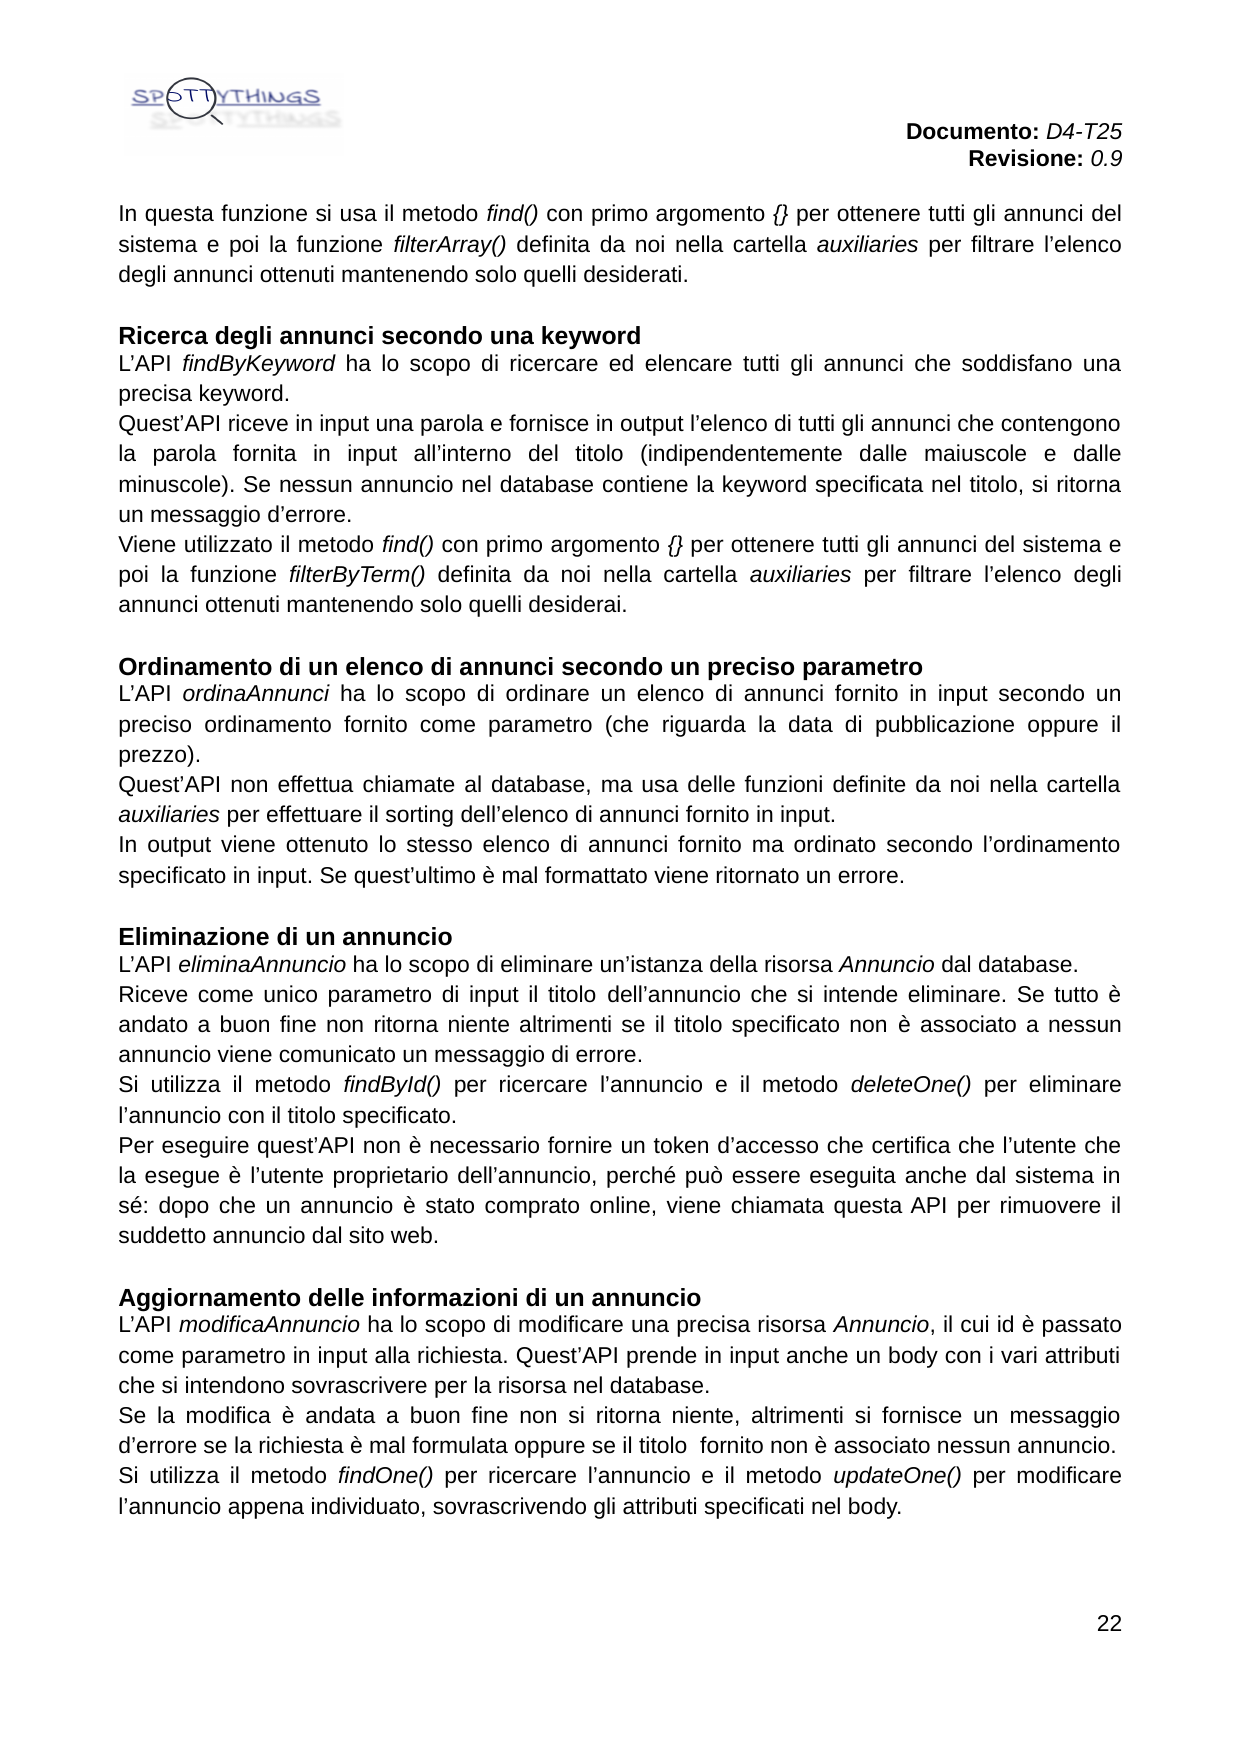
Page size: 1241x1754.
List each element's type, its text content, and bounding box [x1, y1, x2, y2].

text Viene utilizzato il metodo find() con primo argomento {} per ottenere tutti gli annunci del sistema e poi la funzione filterByTerm() definita da noi nella cartella auxiliaries per filtrare l’elenco degli annunci ottenuti mantenendo solo quelli desiderai. [118, 531, 1122, 618]
subtitle Ordinamento di un elenco di annunci secondo un preciso parametro [118, 652, 1122, 680]
text L’API findByKeyword ha lo scopo di ricercare ed elencare tutti gli annunci che soddisfano una precisa keyword. [118, 350, 1122, 406]
text Si utilizza il metodo findById() per ricercare l’annuncio e il metodo deleteOne() per eliminare l’annuncio con il titolo specificato. [118, 1071, 1122, 1128]
text L’API modificaAnnuncio ha lo scopo di modificare una precisa risorsa Annuncio, il cui id è passato come parametro in input alla richiesta. Quest’API prende in input anche un body con i vari attributi che si intendono sovrascrivere per la risorsa nel database. [118, 1311, 1122, 1398]
text Riceve come unico parametro di input il titolo dell’annuncio che si intende eliminare. Se tutto è andato a buon fine non ritorna niente altrimenti se il titolo specificato non è associato a nessun annuncio viene comunicato un messaggio di errore. [118, 981, 1122, 1067]
text In output viene ottenuto lo stesso elenco di annunci fornito ma ordinato secondo l’ordinamento specificato in input. Se quest’ultimo è mal formattato viene ritornato un errore. [118, 831, 1122, 888]
subtitle Ricerca degli annunci secondo una keyword [118, 321, 1122, 350]
subtitle Eliminazione di un annuncio [118, 922, 1122, 951]
picture [123, 73, 345, 156]
subtitle Aggiornamento delle informazioni di un annuncio [118, 1283, 1122, 1311]
text Si utilizza il metodo findOne() per ricercare l’annuncio e il metodo updateOne() per modificare l’annuncio appena individuato, sovrascrivendo gli attributi specificati nel body. [118, 1462, 1122, 1519]
text Se la modifica è andata a buon fine non si ritorna niente, altrimenti si fornisce un messaggio d’errore se la richiesta è mal formulata oppure se il titolo fornito non è associato nessun annuncio. [118, 1402, 1122, 1458]
text In questa funzione si usa il metodo find() con primo argomento {} per ottenere tutti gli annunci del sistema e poi la funzione filterArray() definita da noi nella cartella auxiliaries per filtrare l’elenco degli annunci ottenuti mantenendo solo quelli desiderati. [118, 200, 1122, 287]
text Per eseguire quest’API non è necessario fornire un token d’accesso che certifica che l’utente che la esegue è l’utente proprietario dell’annuncio, perché può essere eseguita anche dal sistema in sé: dopo che un annuncio è stato comprato online, viene chiamata questa API per rimuovere il suddetto annuncio dal sito web. [118, 1132, 1122, 1249]
text L’API ordinaAnnunci ha lo scopo di ordinare un elenco di annunci fornito in input secondo un preciso ordinamento fornito come parametro (che riguarda la data di pubblicazione oppure il prezzo). [118, 680, 1122, 767]
text L’API eliminaAnnuncio ha lo scopo di eliminare un’istanza della risorsa Annuncio dal database. [118, 951, 1122, 977]
text Quest’API non effettua chiamate al database, ma usa delle funzioni definite da noi nella cartella auxiliaries per effettuare il sorting dell’elenco di annunci fornito in input. [118, 771, 1122, 827]
text Quest’API riceve in input una parola e fornisce in output l’elenco di tutti gli annunci che contengono la parola fornita in input all’interno del titolo (indipendentemente dalle maiuscole e dalle minuscole). Se nessun annuncio nel database contiene la keyword specificata nel titolo, si ritorna un messaggio d’errore. [118, 410, 1122, 527]
